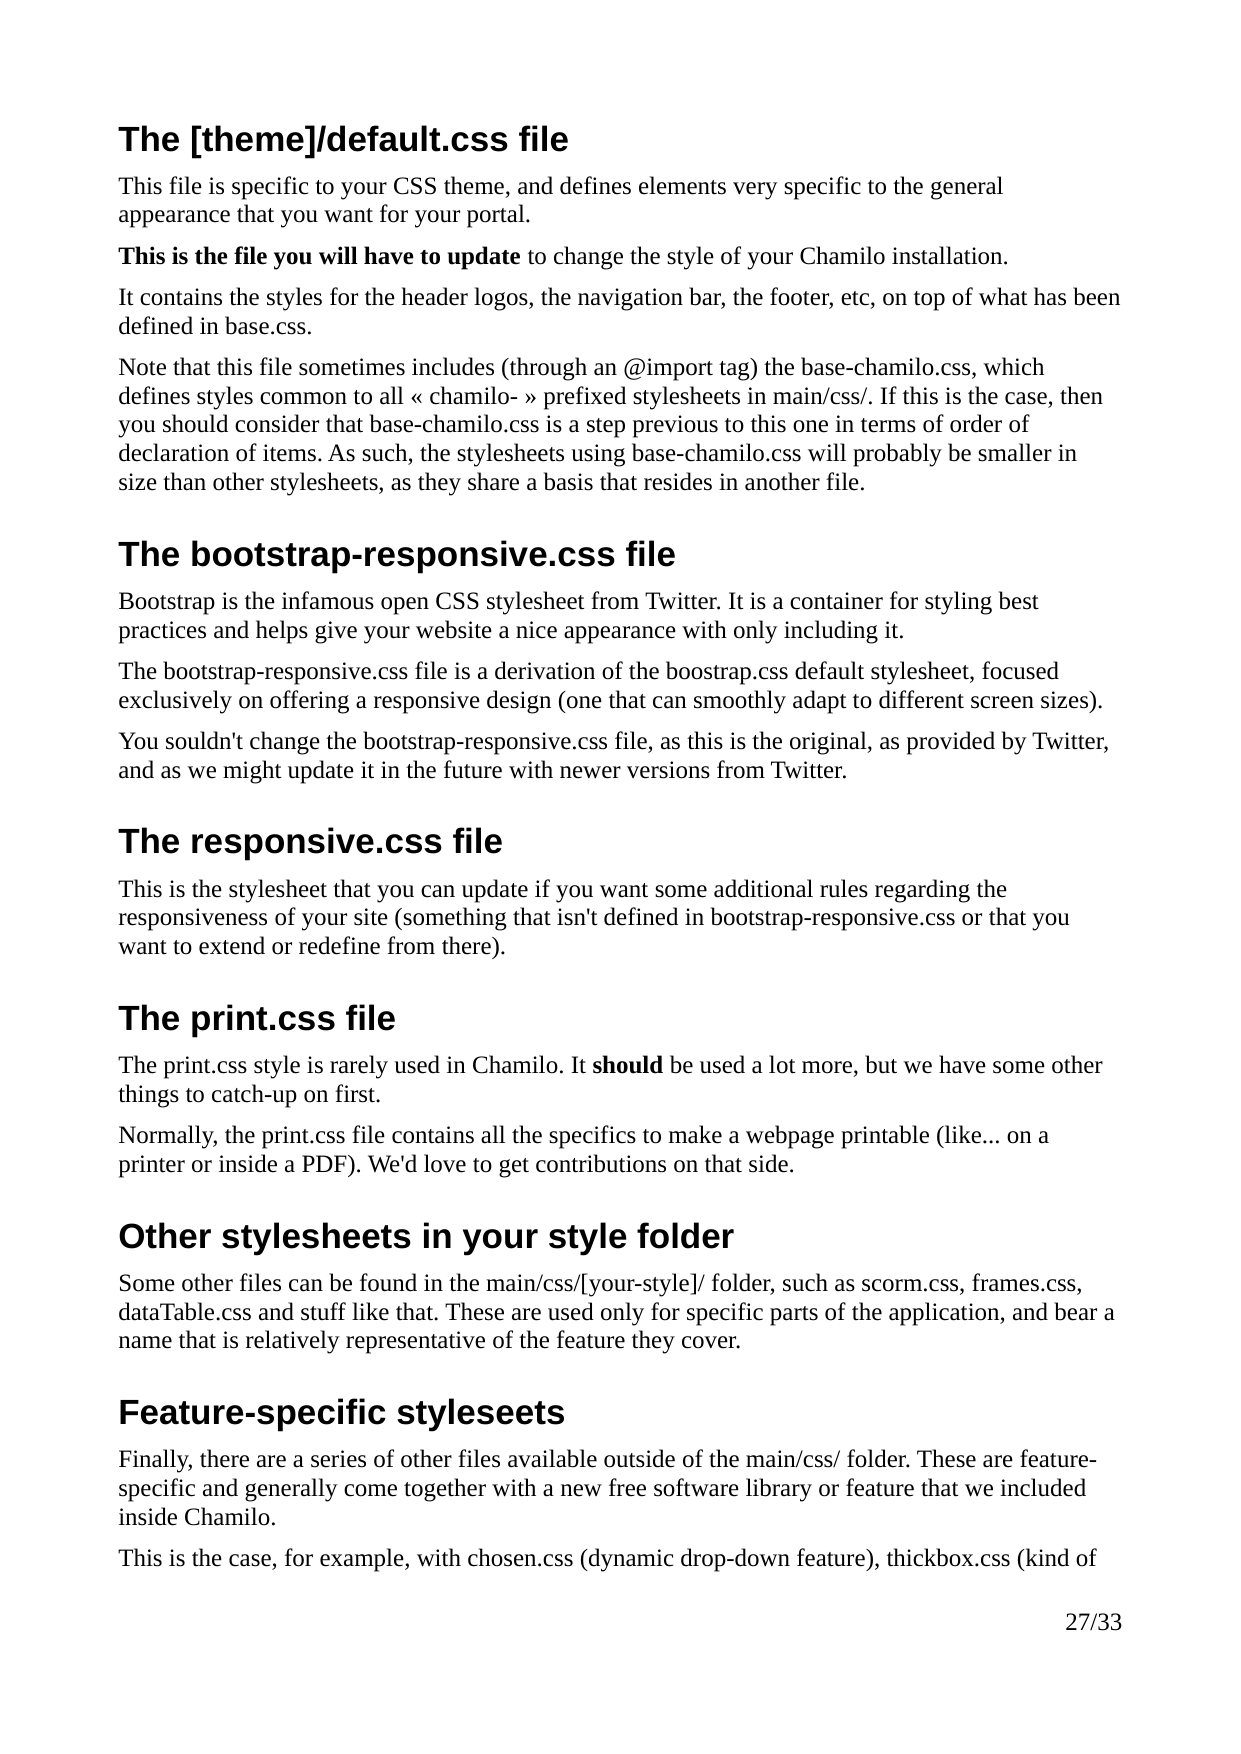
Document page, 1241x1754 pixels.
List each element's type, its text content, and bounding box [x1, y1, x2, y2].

text This is the file you will have to update to change the style of your Chamilo installation. [118, 241, 1122, 269]
text The print.css style is rarely used in Chamilo. It should be used a lot more, but we have some other things to catch-up on first. [118, 1050, 1122, 1108]
subtitle The bootstrap-responsive.css file [118, 533, 1122, 573]
text Finally, there are a series of other files available outside of the main/css/ folder. These are feature-specific and generally come together with a new free software library or feature that we included inside Chamilo. [118, 1444, 1122, 1531]
text Some other files can be found in the main/css/[your-style]/ folder, such as scorm.css, frames.css, dataTable.css and stuff like that. These are used only for specific parts of the application, and bear a name that is relatively representative of the feature they cover. [118, 1268, 1122, 1354]
text Note that this file sometimes includes (through an @import tag) the base-chamilo.css, which defines styles common to all « chamilo- » prefixed stylesheets in main/css/. If this is the case, then you should consider that base-chamilo.css is a step previous to this one in terms of order of declaration of items. As such, the stylesheets using base-chamilo.css will probably be smaller in size than other stylesheets, as they share a basis that resides in another file. [118, 352, 1122, 496]
text The bootstrap-responsive.css file is a derivation of the boostrap.css default stylesheet, focused exclusively on offering a responsive design (one that can smoothly adapt to different screen sizes). [118, 656, 1122, 713]
text This file is specific to your CSS theme, and defines elements very specific to the general appearance that you want for your portal. [118, 171, 1122, 228]
subtitle Feature-specific styleseets [118, 1392, 1122, 1432]
subtitle The print.css file [118, 997, 1122, 1038]
text This is the stylesheet that you can update if you want some additional rules regarding the responsiveness of your site (something that isn't defined in bootstrap-responsive.css or that you want to extend or redefine from there). [118, 874, 1122, 960]
subtitle The responsive.css file [118, 821, 1122, 861]
subtitle Other stylesheets in your style folder [118, 1215, 1122, 1255]
text Bootstrap is the infamous open CSS stylesheet from Twitter. It is a container for styling best practices and helps give your website a nice appearance with only including it. [118, 586, 1122, 643]
text It contains the styles for the header logos, the navigation bar, the footer, etc, on top of what has been defined in base.css. [118, 282, 1122, 339]
text This is the case, for example, with chosen.css (dynamic drop-down feature), thickbox.css (kind of [118, 1543, 1122, 1572]
text You souldn't change the bootstrap-responsive.css file, as this is the original, as provided by Twitter, and as we might update it in the future with newer versions from Twitter. [118, 726, 1122, 783]
text Normally, the print.css file contains all the specifics to make a webpage printable (like... on a printer or inside a PDF). We'd love to get contributions on that side. [118, 1120, 1122, 1178]
subtitle The [theme]/default.css file [118, 118, 1122, 158]
